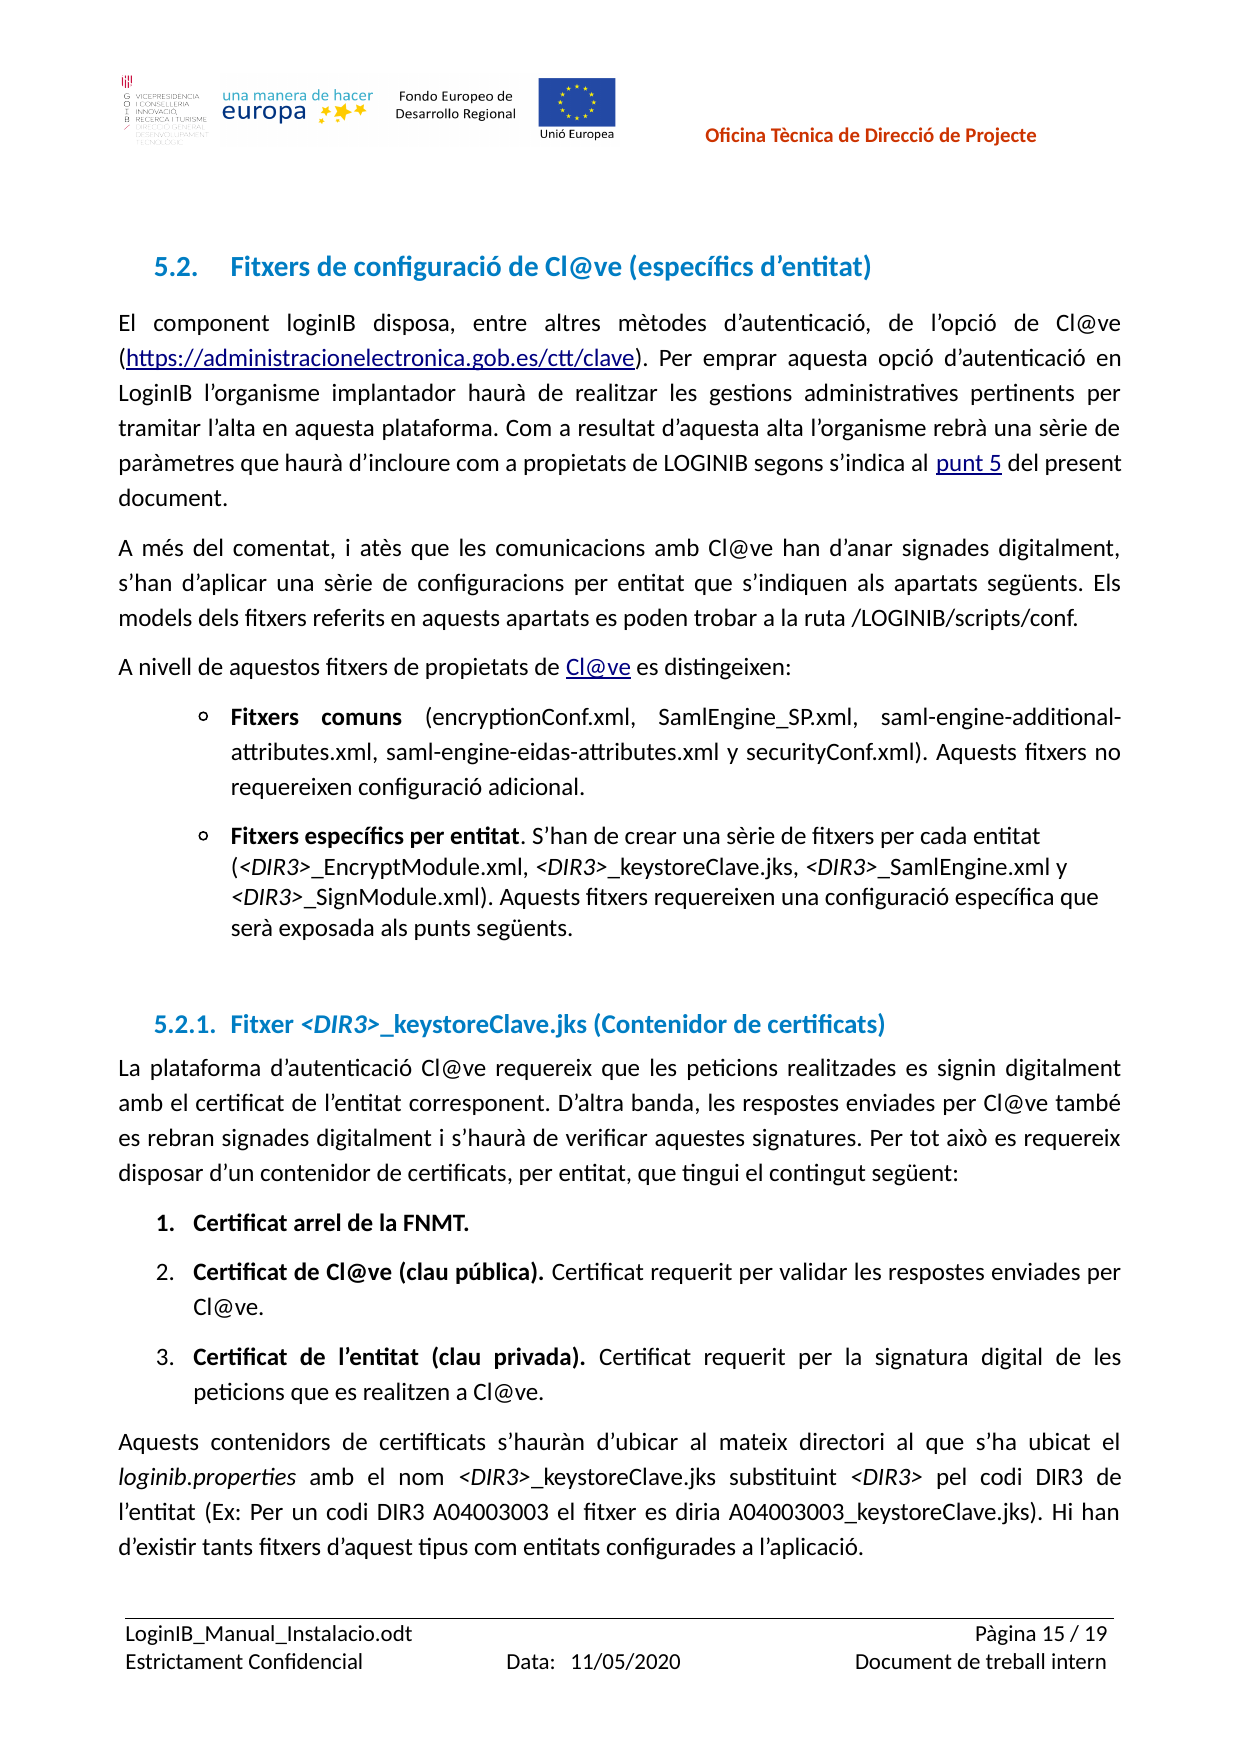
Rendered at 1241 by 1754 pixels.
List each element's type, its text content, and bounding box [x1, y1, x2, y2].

list Certificat de l’entitat (clau privada). Certificat requerit per la signatura digital de les peticions que es realitzen a Cl@ve. [156, 1341, 1122, 1407]
list Certificat arrel de la FNMT. [156, 1207, 1122, 1237]
picture [219, 73, 621, 147]
text A més del comentat, i atès que les comunicacions amb Cl@ve han d’anar signades digitalment, s’han d’aplicar una sèrie de configuracions per entitat que s’indiquen als apartats següents. Els models dels fitxers referits en aquests apartats es poden trobar a la ruta /LOGINIB/scripts/conf. [118, 532, 1122, 632]
subtitle Fitxers de configuració de Cl@ve (específics d’entitat) [153, 248, 1122, 283]
text Aquests contenidors de certifticats s’hauràn d’ubicar al mateix directori al que s’ha ubicat el loginib.properties amb el nom <DIR3>_keystoreClave.jks substituint <DIR3> pel codi DIR3 de l’entitat (Ex: Per un codi DIR3 A04003003 el fitxer es diria A04003003_keystoreClave.jks). Hi han d’existir tants fitxers d’aquest tipus com entitats configurades a l’aplicació. [118, 1426, 1122, 1561]
list Fitxers específics per entitat. S’han de crear una sèrie de fitxers per cada entitat (<DIR3>_EncryptModule.xml, <DIR3>_keystoreClave.jks, <DIR3>_SamlEngine.xml y <DIR3>_SignModule.xml). Aquests fitxers requereixen una configuració específica que serà exposada als punts següents. [193, 821, 1122, 943]
text El component loginIB disposa, entre altres mètodes d’autenticació, de l’opció de Cl@ve (https://administracionelectronica.gob.es/ctt/clave). Per emprar aquesta opció d’autenticació en LoginIB l’organisme implantador haurà de realitzar les gestions administratives pertinents per tramitar l’alta en aquesta plataforma. Com a resultat d’aquesta alta l’organisme rebrà una sèrie de paràmetres que haurà d’incloure com a propietats de LOGINIB segons s’indica al punt 5 del present document. [118, 307, 1122, 513]
subtitle Fitxer <DIR3>_keystoreClave.jks (Contenidor de certificats) [153, 1007, 1122, 1040]
text La plataforma d’autenticació Cl@ve requereix que les peticions realitzades es signin digitalment amb el certificat de l’entitat corresponent. D’altra banda, les respostes enviades per Cl@ve també es rebran signades digitalment i s’haurà de verificar aquestes signatures. Per tot això es requereix disposar d’un contenidor de certificats, per entitat, que tingui el contingut següent: [118, 1052, 1122, 1188]
list Certificat de Cl@ve (clau pública). Certificat requerit per validar les respostes enviades per Cl@ve. [156, 1256, 1122, 1322]
list Fitxers comuns (encryptionConf.xml, SamlEngine_SP.xml, saml-engine-additional-attributes.xml, saml-engine-eidas-attributes.xml y securityConf.xml). Aquests fitxers no requereixen configuració adicional. [193, 701, 1122, 801]
picture [118, 73, 213, 147]
text A nivell de aquestos fitxers de propietats de Cl@ve es distingeixen: [118, 651, 1122, 682]
